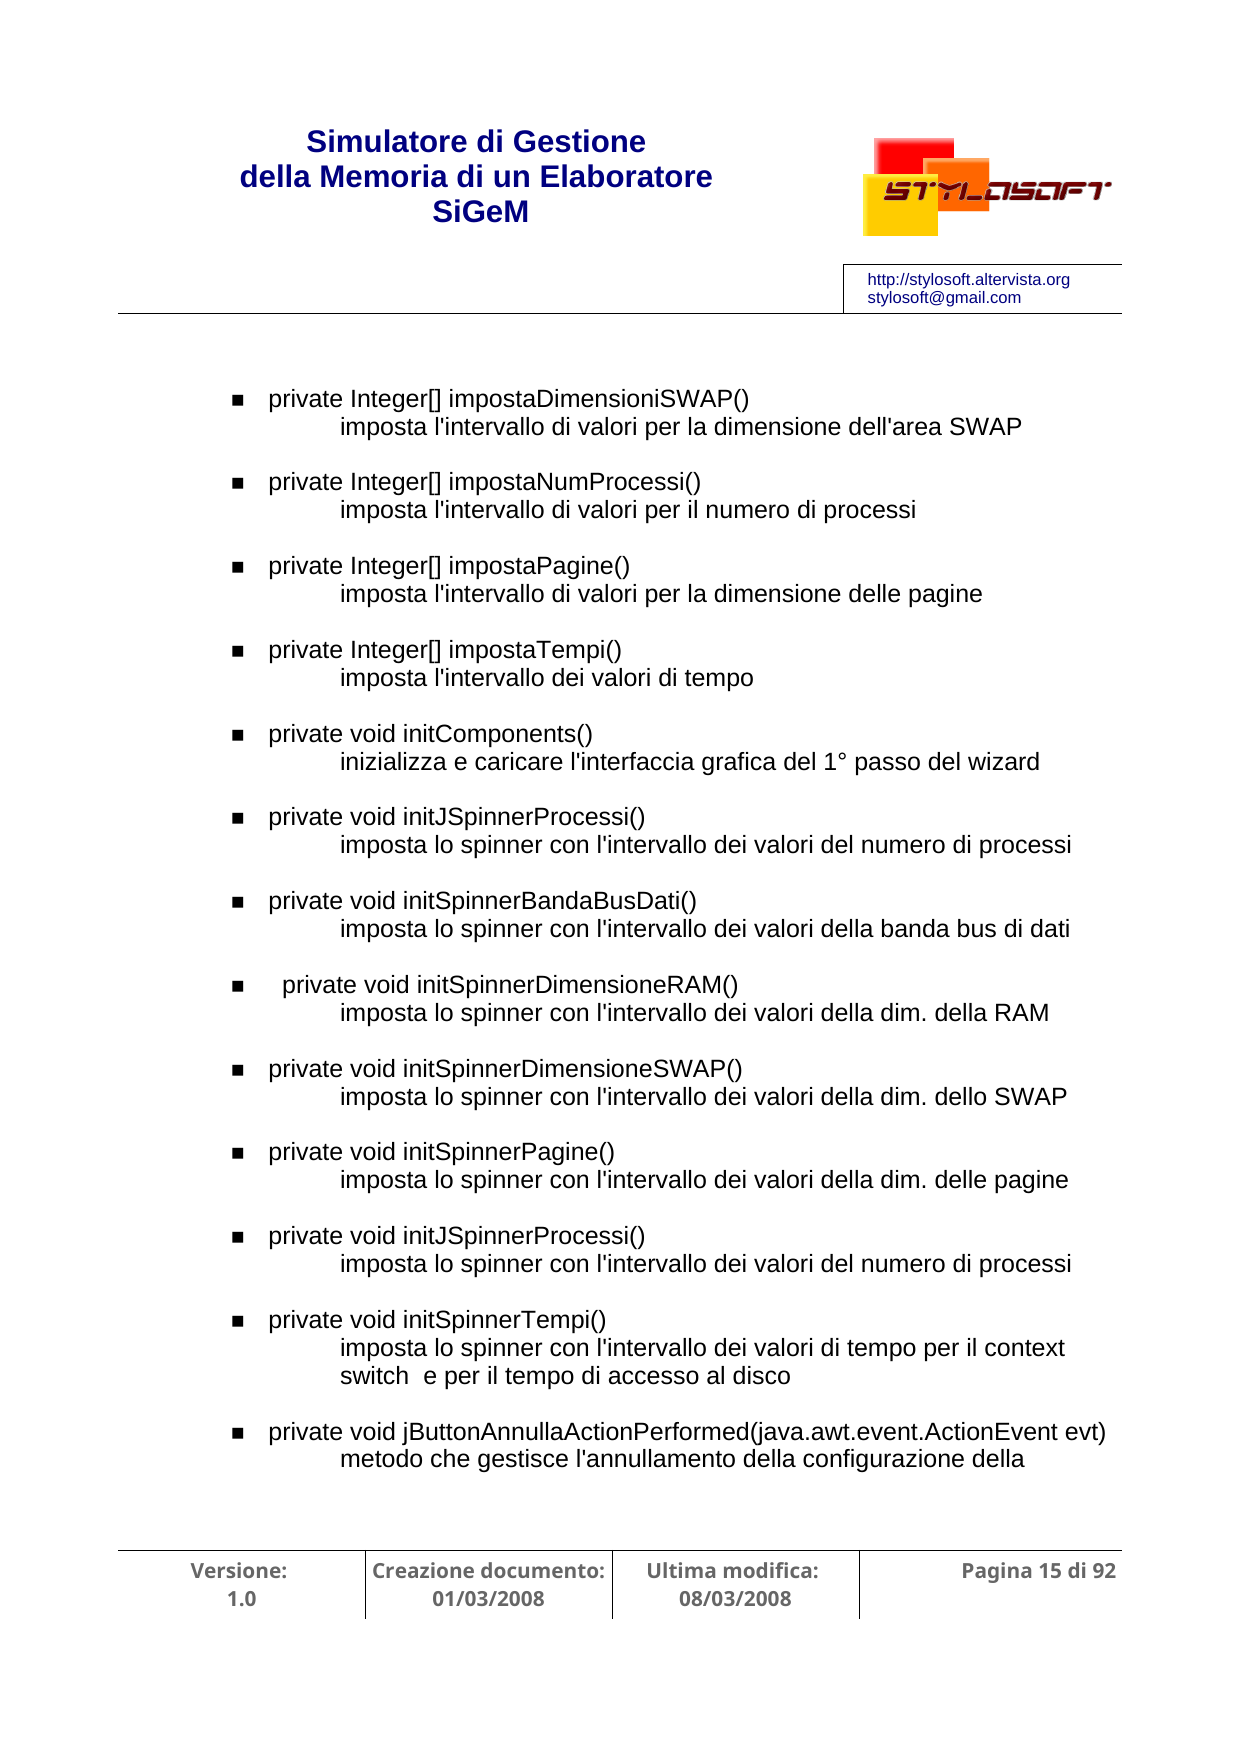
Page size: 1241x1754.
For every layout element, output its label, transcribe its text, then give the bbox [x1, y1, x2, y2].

text imposta lo spinner con l'intervallo dei valori del numero di processi [118, 1250, 1122, 1278]
list private Integer[] impostaNumProcessi() [231, 468, 1122, 496]
text imposta lo spinner con l'intervallo dei valori della dim. dello SWAP [118, 1082, 1122, 1110]
list private void initJSpinnerProcessi() [231, 1222, 1122, 1250]
list private void initComponents() [231, 719, 1122, 747]
list private void initJSpinnerProcessi() [231, 803, 1122, 831]
text imposta lo spinner con l'intervallo dei valori di tempo per il context switch e per il tempo di accesso al disco [118, 1334, 1122, 1389]
list private void initSpinnerTempi() [231, 1306, 1122, 1334]
list private void initSpinnerDimensioneSWAP() [231, 1054, 1122, 1082]
text imposta lo spinner con l'intervallo dei valori della dim. delle pagine [118, 1166, 1122, 1194]
text imposta lo spinner con l'intervallo dei valori del numero di processi [118, 831, 1122, 859]
text imposta lo spinner con l'intervallo dei valori della dim. della RAM [118, 999, 1122, 1027]
list private Integer[] impostaDimensioniSWAP() [231, 384, 1122, 412]
text imposta lo spinner con l'intervallo dei valori della banda bus di dati [118, 915, 1122, 943]
list private Integer[] impostaTempi() [231, 636, 1122, 664]
text imposta l'intervallo di valori per il numero di processi [118, 496, 1122, 524]
list private void initSpinnerPagine() [231, 1138, 1122, 1166]
text imposta l'intervallo di valori per la dimensione delle pagine [118, 580, 1122, 608]
list private void jButtonAnnullaActionPerformed(java.awt.event.ActionEvent evt) [231, 1417, 1122, 1445]
list private Integer[] impostaPagine() [231, 552, 1122, 580]
list private void initSpinnerDimensioneRAM() [231, 971, 1122, 999]
text imposta l'intervallo dei valori di tempo [118, 664, 1122, 692]
text inizializza e caricare l'interfaccia grafica del 1° passo del wizard [118, 747, 1122, 775]
text imposta l'intervallo di valori per la dimensione dell'area SWAP [118, 412, 1122, 440]
picture [848, 123, 1117, 247]
list private void initSpinnerBandaBusDati() [231, 887, 1122, 915]
text metodo che gestisce l'annullamento della configurazione della [118, 1445, 1122, 1473]
